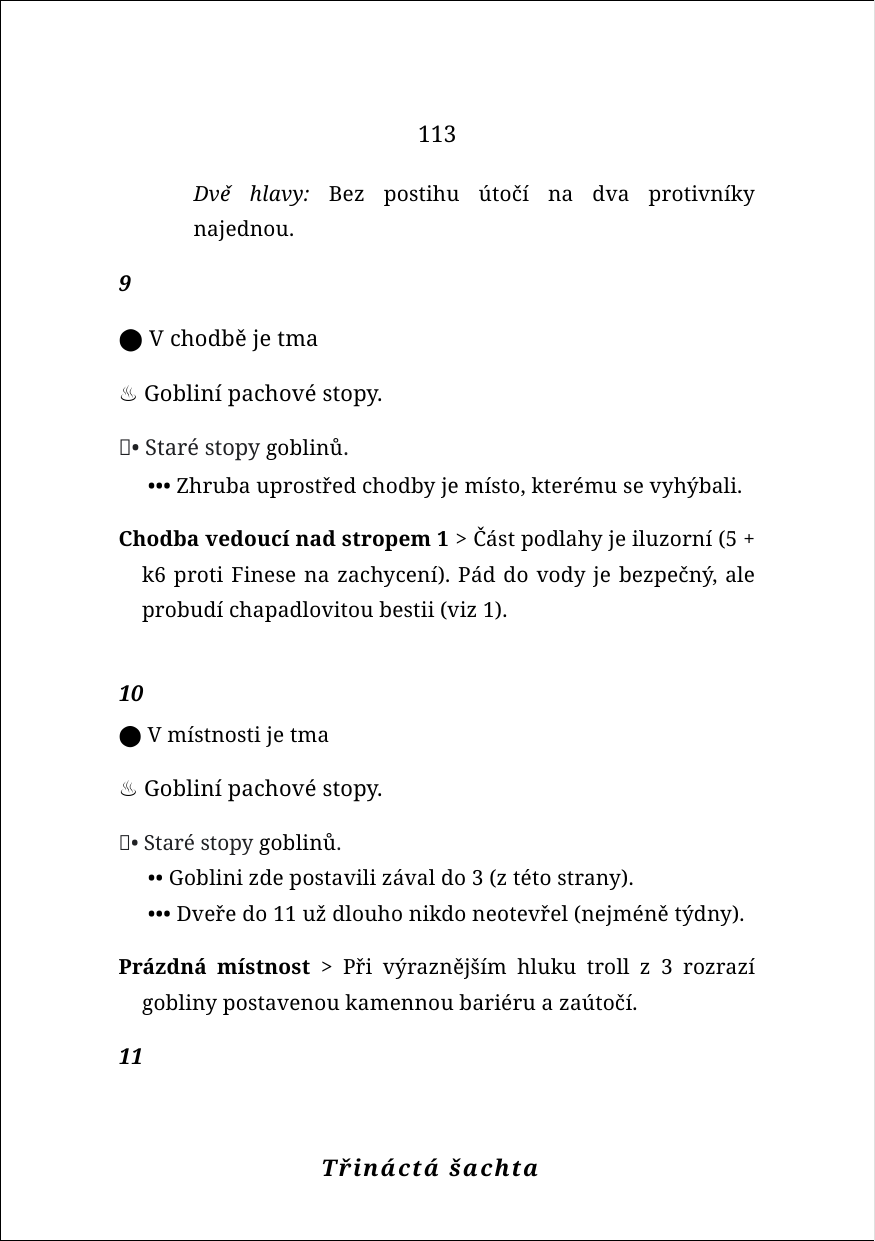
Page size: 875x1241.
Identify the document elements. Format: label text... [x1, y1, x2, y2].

text Chodba vedoucí nad stropem 1 > Část podlahy je iluzorní (5 + k6 proti Finese na zachycení). Pád do vody je bezpečný, ale probudí chapadlovitou bestii (viz 1). [118, 524, 756, 624]
text ⬤ V místnosti je tma [118, 720, 756, 748]
text ♨ Gobliní pachové stopy. [118, 773, 756, 803]
text ⬤ V chodbě je tma [118, 323, 756, 352]
list Dvě hlavy: Bez postihu útočí na dva protivníky najednou. [156, 179, 756, 243]
text 9 [118, 268, 756, 297]
text 11 [118, 1041, 756, 1071]
text Prázdná místnost > Při výraznějším hluku troll z 3 rozrazí gobliny postavenou kamennou bariéru a zaútočí. [118, 952, 756, 1016]
subtitle 10 [118, 678, 756, 708]
text 👣• Staré stopy goblinů. •• Goblini zde postavili zával do 3 (z této strany). ••• Dveře do 11 už dlouho nikdo neotevřel (nejméně týdny). [118, 828, 756, 927]
text ♨ Gobliní pachové stopy. [118, 377, 756, 407]
text 👣• Staré stopy goblinů. ••• Zhruba uprostřed chodby je místo, kterému se vyhýbali. [118, 432, 756, 499]
